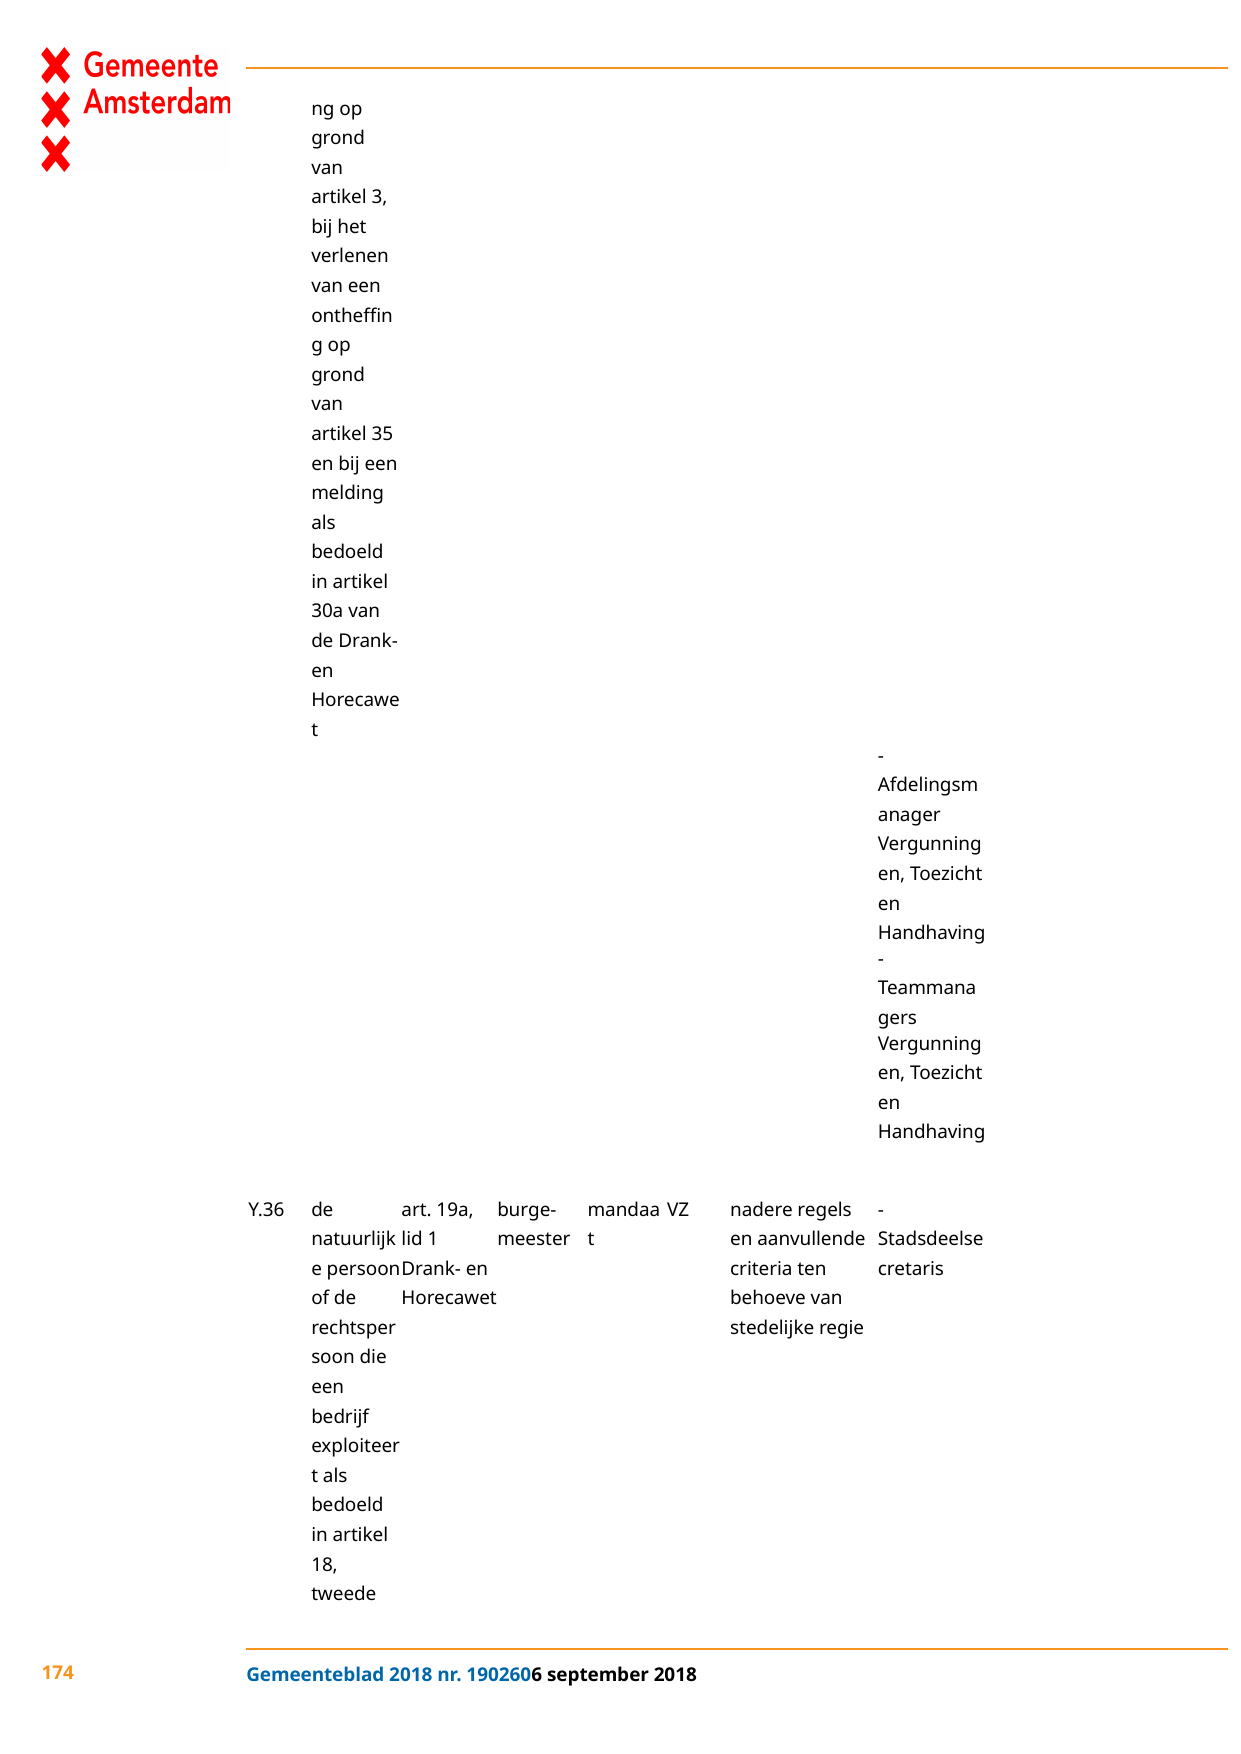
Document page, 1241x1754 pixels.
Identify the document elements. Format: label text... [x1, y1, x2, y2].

table_cell [667, 1030, 730, 1144]
table_cell [730, 742, 878, 945]
table_cell [730, 1144, 878, 1170]
table_cell [248, 945, 311, 1030]
table_cell [497, 742, 587, 945]
table_cell [401, 1030, 497, 1144]
table_cell [987, 1030, 1069, 1144]
table_cell [987, 95, 1069, 742]
table_cell [497, 945, 587, 1030]
table_cell [987, 945, 1069, 1030]
table_cell [588, 95, 667, 742]
table_cell [878, 1170, 987, 1196]
table_cell [588, 1144, 667, 1170]
table_cell [1069, 1196, 1152, 1606]
table_cell [1069, 742, 1152, 945]
table_cell [878, 1144, 987, 1170]
table_cell [667, 1144, 730, 1170]
table_cell [1069, 1030, 1152, 1144]
table_cell [730, 1030, 878, 1144]
table_cell [248, 1170, 311, 1196]
table_cell - Stadsdeelsecretaris [878, 1196, 987, 1606]
table_cell VZ [667, 1196, 730, 1606]
table_cell [401, 1170, 497, 1196]
table_cell [401, 1144, 497, 1170]
table_cell [1069, 945, 1152, 1030]
table_cell [497, 95, 587, 742]
table_cell [311, 1170, 401, 1196]
table_cell [248, 1144, 311, 1170]
table_cell - Afdelingsmanager Vergunningen, Toezicht en Handhaving [878, 742, 987, 945]
table_cell [1069, 1170, 1152, 1196]
table_cell [878, 95, 987, 742]
table_cell [667, 95, 730, 742]
table_cell [730, 945, 878, 1030]
table_cell [1069, 95, 1152, 742]
table_cell [987, 1196, 1069, 1606]
table_cell [248, 95, 311, 742]
table_cell [588, 742, 667, 945]
table_cell de natuurlijke persoon of de rechtspersoon die een bedrijf exploiteert als bedoeld in artikel 18, tweede [311, 1196, 401, 1606]
table_cell art. 19a, lid 1 Drank- en Horecawet [401, 1196, 497, 1606]
table_cell ng op grond van artikel 3, bij het verlenen van een ontheffing op grond van artikel 35 en bij een melding als bedoeld in artikel 30a van de Drank- en Horecawet [311, 95, 401, 742]
table_cell [1069, 1144, 1152, 1170]
picture [41, 47, 231, 172]
table_cell [497, 1170, 587, 1196]
table_cell [497, 1144, 587, 1170]
table_cell [248, 1030, 311, 1144]
table_cell [730, 1170, 878, 1196]
table_cell [667, 1170, 730, 1196]
table_cell [987, 1144, 1069, 1170]
table_cell [987, 1170, 1069, 1196]
table_cell [730, 95, 878, 742]
table_cell [987, 742, 1069, 945]
table_cell [401, 945, 497, 1030]
table_cell Vergunningen, Toezicht en Handhaving [878, 1030, 987, 1144]
table_cell [401, 95, 497, 742]
table_cell [311, 945, 401, 1030]
table_cell [588, 945, 667, 1030]
table_cell burge-meester [497, 1196, 587, 1606]
table_cell [497, 1030, 587, 1144]
table_cell mandaat [588, 1196, 667, 1606]
table_cell [667, 945, 730, 1030]
table_cell [248, 742, 311, 945]
table_cell - Teammanagers [878, 945, 987, 1030]
table_cell [311, 1030, 401, 1144]
table_cell nadere regels en aanvullende criteria ten behoeve van stedelijke regie [730, 1196, 878, 1606]
table_cell [588, 1030, 667, 1144]
table_cell [667, 742, 730, 945]
table_cell [401, 742, 497, 945]
table_cell [311, 1144, 401, 1170]
table_cell [311, 742, 401, 945]
table_cell Y.36 [248, 1196, 311, 1606]
table_cell [588, 1170, 667, 1196]
